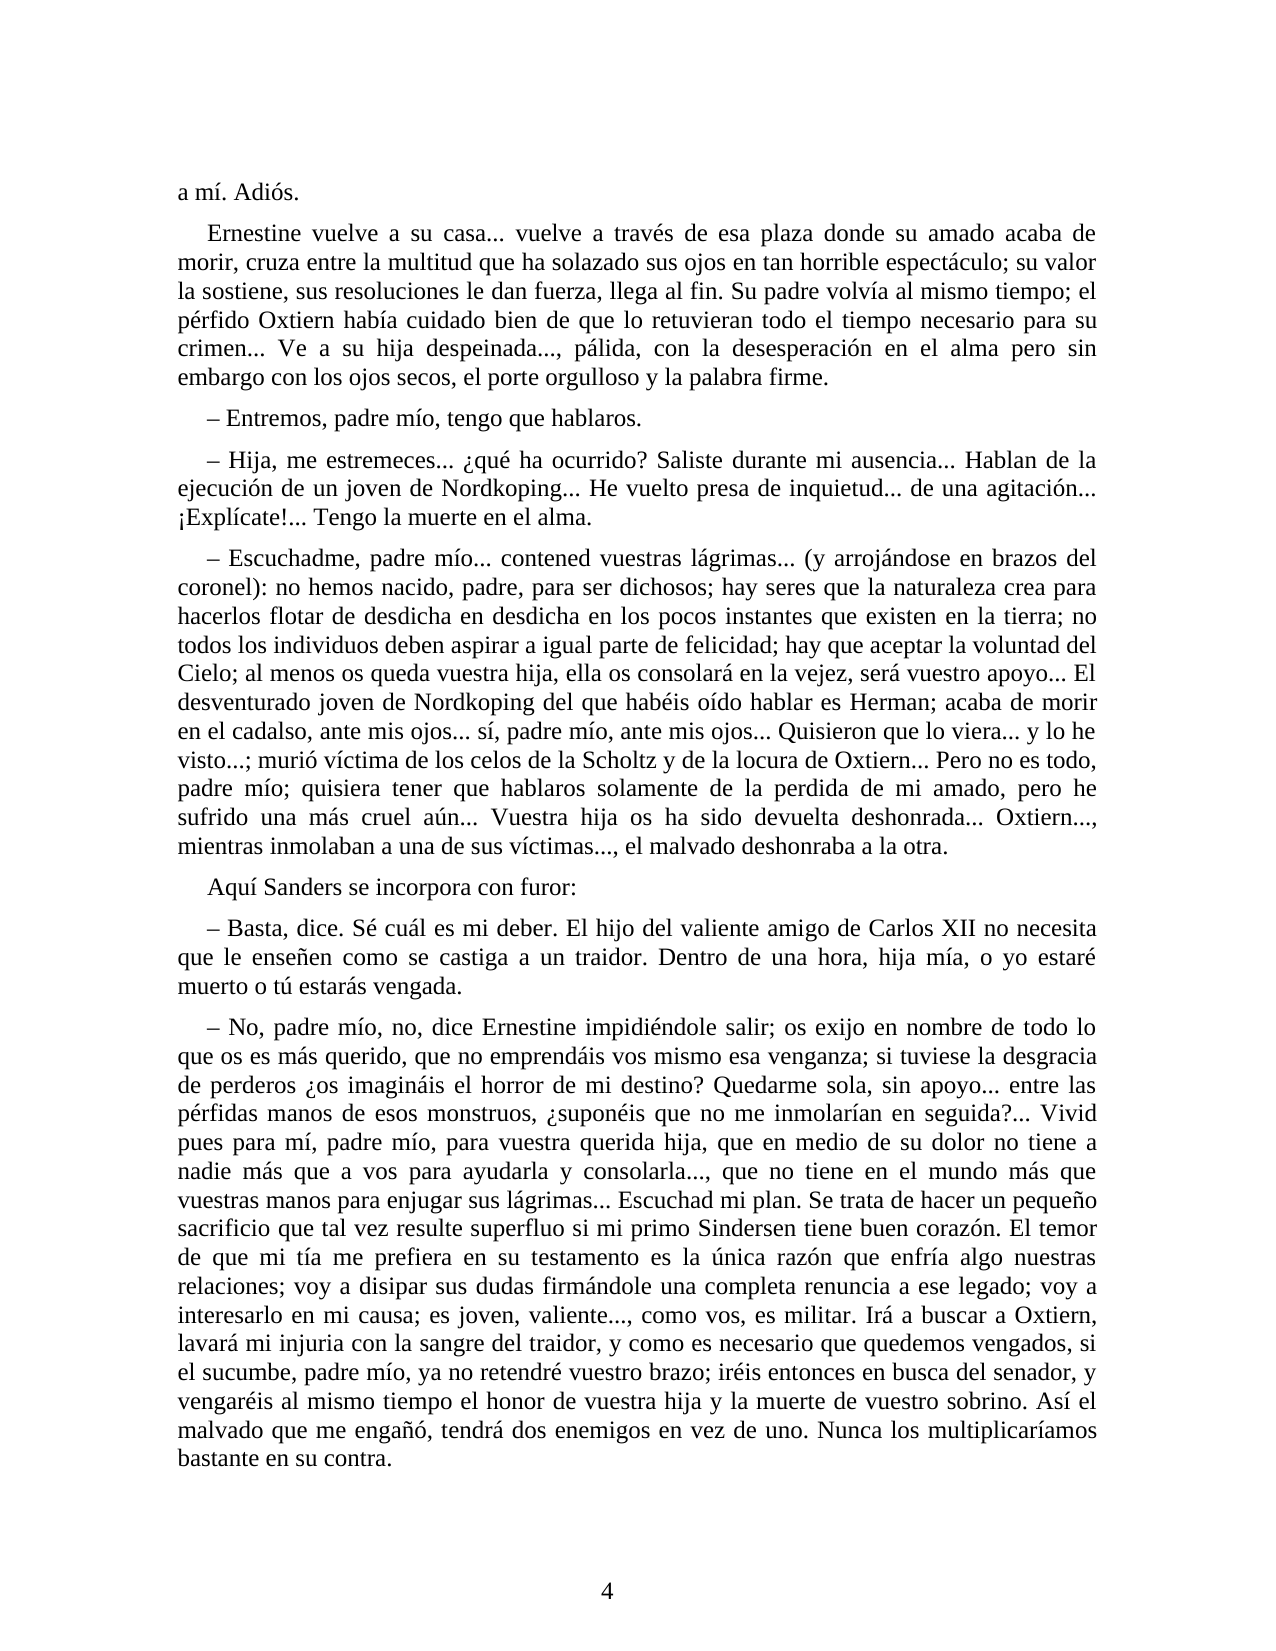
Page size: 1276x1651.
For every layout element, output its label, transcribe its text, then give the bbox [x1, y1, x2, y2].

text Aquí Sanders se incorpora con furor: [177, 872, 1098, 901]
text – Hija, me estremeces... ¿qué ha ocurrido? Saliste durante mi ausencia... Hablan de la ejecución de un joven de Nordkoping... He vuelto presa de inquietud... de una agitación... ¡Explícate!... Tengo la muerte en el alma. [177, 445, 1098, 531]
text a mí. Adiós. [177, 177, 1098, 206]
text – Entremos, padre mío, tengo que hablaros. [177, 403, 1098, 432]
text – No, padre mío, no, dice Ernestine impidiéndole salir; os exijo en nombre de todo lo que os es más querido, que no emprendáis vos mismo esa venganza; si tuviese la desgracia de perderos ¿os imagináis el horror de mi destino? Quedarme sola, sin apoyo... entre las pérfidas manos de esos monstruos, ¿suponéis que no me inmolarían en seguida?... Vivid pues para mí, padre mío, para vuestra querida hija, que en medio de su dolor no tiene a nadie más que a vos para ayudarla y consolarla..., que no tiene en el mundo más que vuestras manos para enjugar sus lágrimas... Escuchad mi plan. Se trata de hacer un pequeño sacrificio que tal vez resulte superfluo si mi primo Sindersen tiene buen corazón. El temor de que mi tía me prefiera en su testamento es la única razón que enfría algo nuestras relaciones; voy a disipar sus dudas firmándole una completa renuncia a ese legado; voy a interesarlo en mi causa; es joven, valiente..., como vos, es militar. Irá a buscar a Oxtiern, lavará mi injuria con la sangre del traidor, y como es necesario que quedemos vengados, si el sucumbe, padre mío, ya no retendré vuestro brazo; iréis entonces en busca del senador, y vengaréis al mismo tiempo el honor de vuestra hija y la muerte de vuestro sobrino. Así el malvado que me engañó, tendrá dos enemigos en vez de uno. Nunca los multiplicaríamos bastante en su contra. [177, 1012, 1098, 1472]
text Ernestine vuelve a su casa... vuelve a través de esa plaza donde su amado acaba de morir, cruza entre la multitud que ha solazado sus ojos en tan horrible espectáculo; su valor la sostiene, sus resoluciones le dan fuerza, llega al fin. Su padre volvía al mismo tiempo; el pérfido Oxtiern había cuidado bien de que lo retuvieran todo el tiempo necesario para su crimen... Ve a su hija despeinada..., pálida, con la desesperación en el alma pero sin embargo con los ojos secos, el porte orgulloso y la palabra firme. [177, 218, 1098, 391]
text – Basta, dice. Sé cuál es mi deber. El hijo del valiente amigo de Carlos XII no necesita que le enseñen como se castiga a un traidor. Dentro de una hora, hija mía, o yo estaré muerto o tú estarás vengada. [177, 913, 1098, 1000]
text – Escuchadme, padre mío... contened vuestras lágrimas... (y arrojándose en brazos del coronel): no hemos nacido, padre, para ser dichosos; hay seres que la naturaleza crea para hacerlos flotar de desdicha en desdicha en los pocos instantes que existen en la tierra; no todos los individuos deben aspirar a igual parte de felicidad; hay que aceptar la voluntad del Cielo; al menos os queda vuestra hija, ella os consolará en la vejez, será vuestro apoyo... El desventurado joven de Nordkoping del que habéis oído hablar es Herman; acaba de morir en el cadalso, ante mis ojos... sí, padre mío, ante mis ojos... Quisieron que lo viera... y lo he visto...; murió víctima de los celos de la Scholtz y de la locura de Oxtiern... Pero no es todo, padre mío; quisiera tener que hablaros solamente de la perdida de mi amado, pero he sufrido una más cruel aún... Vuestra hija os ha sido devuelta deshonrada... Oxtiern..., mientras inmolaban a una de sus víctimas..., el malvado deshonraba a la otra. [177, 543, 1098, 860]
